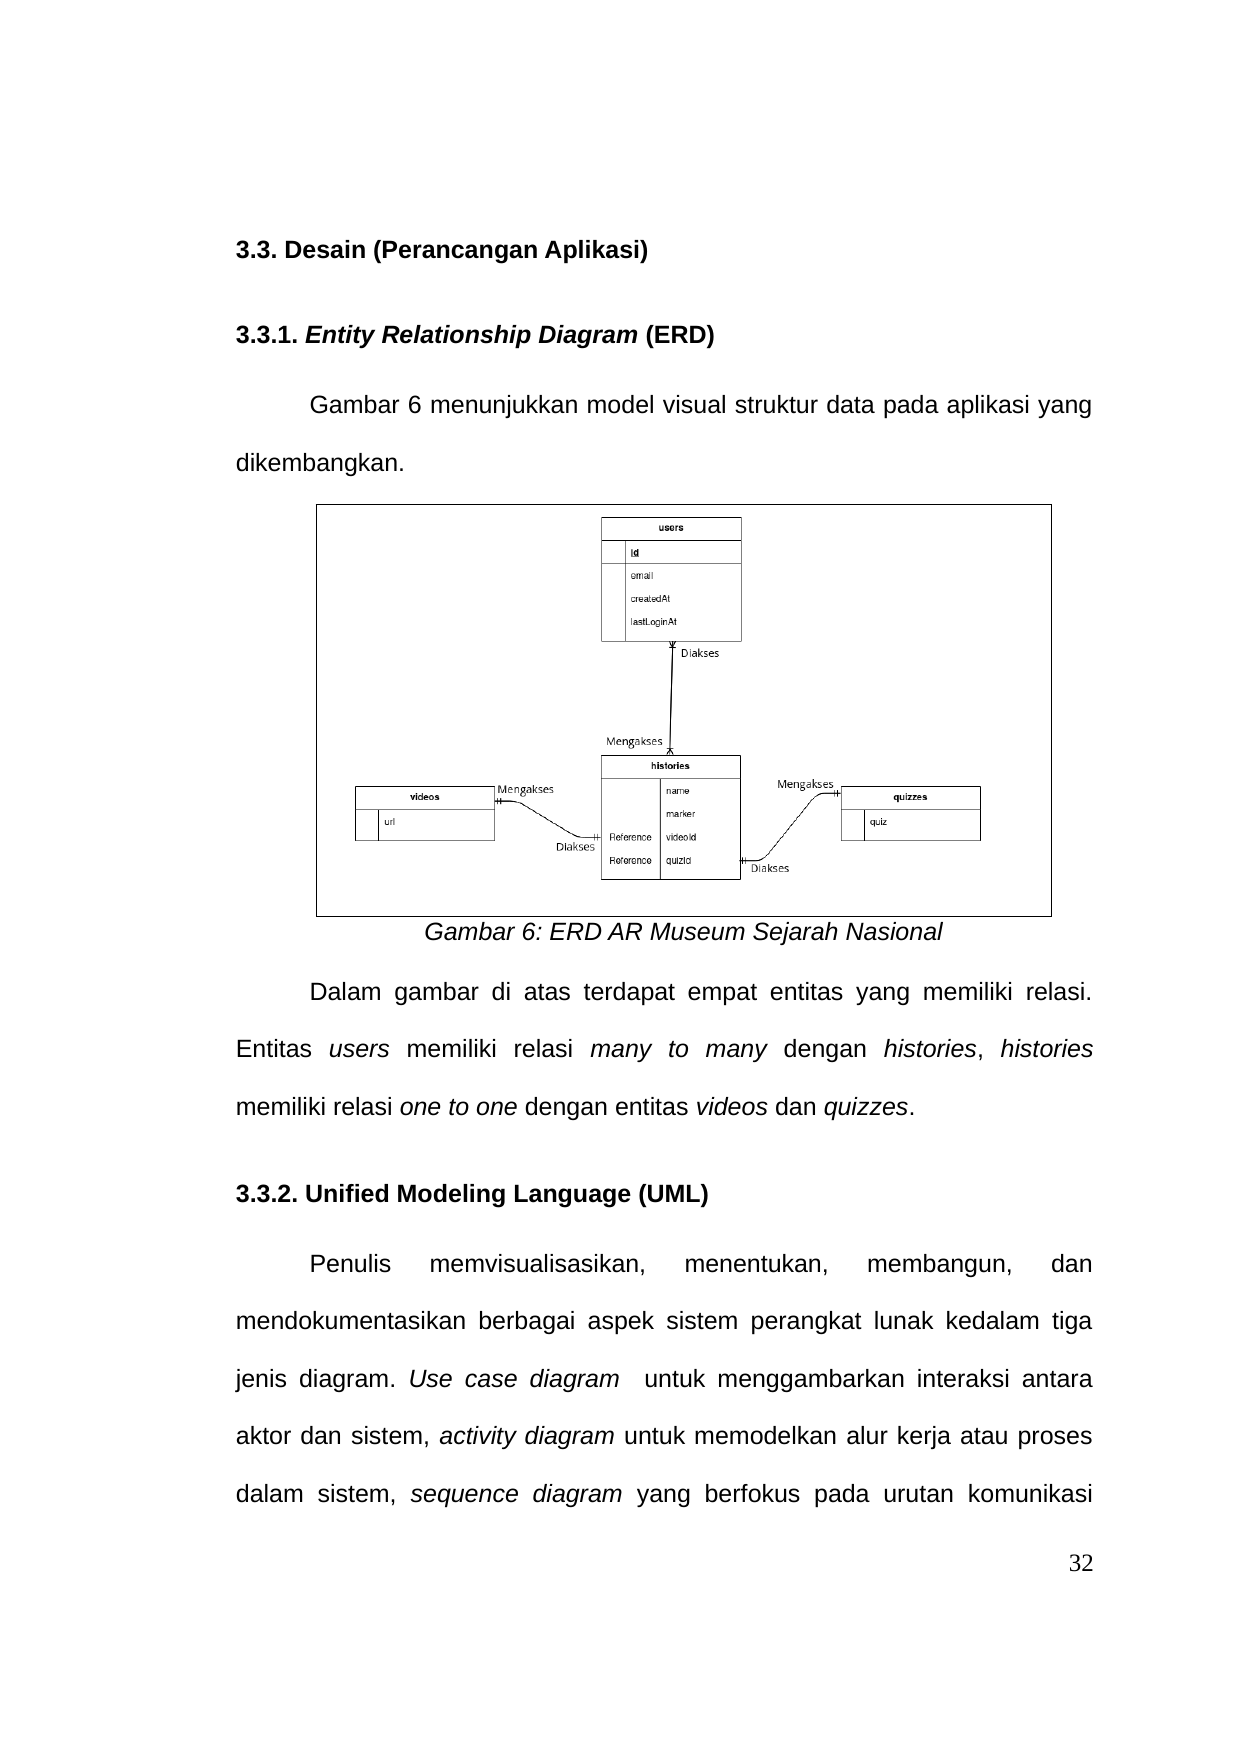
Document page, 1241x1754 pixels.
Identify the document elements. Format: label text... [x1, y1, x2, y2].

picture [317, 505, 1051, 916]
text Dalam gambar di atas terdapat empat entitas yang memiliki relasi. Entitas users memiliki relasi many to many dengan histories, histories memiliki relasi one to one dengan entitas videos dan quizzes. [236, 916, 1093, 1121]
subtitle 3.3.2. Unified Modeling Language (UML) [236, 1179, 1093, 1207]
subtitle 3.3.1. Entity Relationship Diagram (ERD) [236, 320, 1093, 349]
text [313, 488, 1054, 948]
text Gambar 6: ERD AR Museum Sejarah Nasional [316, 917, 1051, 945]
subtitle 3.3. Desain (Perancangan Aplikasi) [236, 236, 1093, 264]
text Penulis memvisualisasikan, menentukan, membangun, dan mendokumentasikan berbagai aspek sistem perangkat lunak kedalam tiga jenis diagram. Use case diagram untuk menggambarkan interaksi antara aktor dan sistem, activity diagram untuk memodelkan alur kerja atau proses dalam sistem, sequence diagram yang berfokus pada urutan komunikasi [236, 1249, 1093, 1507]
text Gambar 6 menunjukkan model visual struktur data pada aplikasi yang dikembangkan. [236, 390, 1093, 476]
